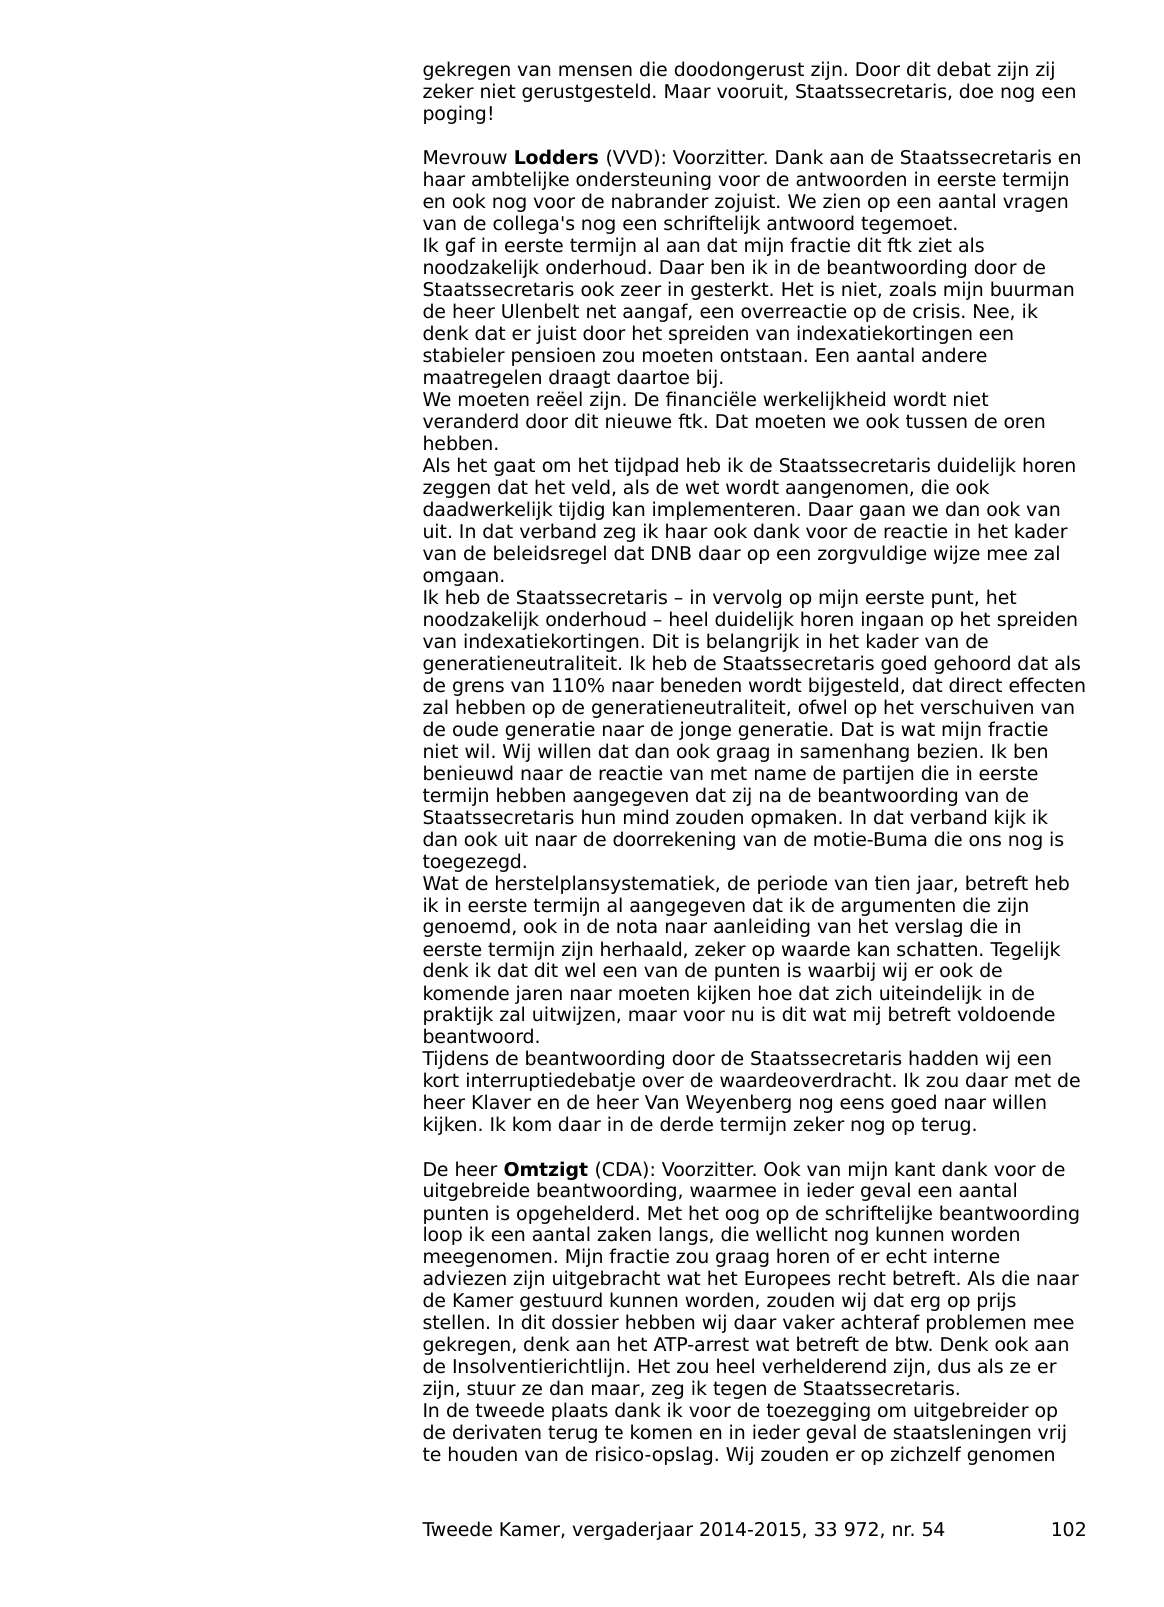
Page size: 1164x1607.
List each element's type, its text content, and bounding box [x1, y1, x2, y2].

text gekregen van mensen die doodongerust zijn. Door dit debat zijn zij zeker niet gerustgesteld. Maar vooruit, Staatssecretaris, doe nog een poging! [422, 59, 1087, 125]
text Tijdens de beantwoording door de Staatssecretaris hadden wij een kort interruptiedebatje over de waardeoverdracht. Ik zou daar met de heer Klaver en de heer Van Weyenberg nog eens goed naar willen kijken. Ik kom daar in de derde termijn zeker nog op terug. [422, 1048, 1087, 1136]
text Als het gaat om het tijdpad heb ik de Staatssecretaris duidelijk horen zeggen dat het veld, als de wet wordt aangenomen, die ook daadwerkelijk tijdig kan implementeren. Daar gaan we dan ook van uit. In dat verband zeg ik haar ook dank voor de reactie in het kader van de beleidsregel dat DNB daar op een zorgvuldige wijze mee zal omgaan. [422, 455, 1087, 587]
text In de tweede plaats dank ik voor de toezegging om uitgebreider op de derivaten terug te komen en in ieder geval de staatsleningen vrij te houden van de risico-opslag. Wij zouden er op zichzelf genomen [422, 1400, 1087, 1466]
text Ik gaf in eerste termijn al aan dat mijn fractie dit ftk ziet als noodzakelijk onderhoud. Daar ben ik in de beantwoording door de Staatssecretaris ook zeer in gesterkt. Het is niet, zoals mijn buurman de heer Ulenbelt net aangaf, een overreactie op de crisis. Nee, ik denk dat er juist door het spreiden van indexatiekortingen een stabieler pensioen zou moeten ontstaan. Een aantal andere maatregelen draagt daartoe bij. [422, 235, 1087, 389]
text Wat de herstelplansystematiek, de periode van tien jaar, betreft heb ik in eerste termijn al aangegeven dat ik de argumenten die zijn genoemd, ook in de nota naar aanleiding van het verslag die in eerste termijn zijn herhaald, zeker op waarde kan schatten. Tegelijk denk ik dat dit wel een van de punten is waarbij wij er ook de komende jaren naar moeten kijken hoe dat zich uiteindelijk in de praktijk zal uitwijzen, maar voor nu is dit wat mij betreft voldoende beantwoord. [422, 872, 1087, 1048]
text We moeten reëel zijn. De financiële werkelijkheid wordt niet veranderd door dit nieuwe ftk. Dat moeten we ook tussen de oren hebben. [422, 389, 1087, 455]
text Mevrouw Lodders (VVD): Voorzitter. Dank aan de Staatssecretaris en haar ambtelijke ondersteuning voor de antwoorden in eerste termijn en ook nog voor de nabrander zojuist. We zien op een aantal vragen van de collega's nog een schriftelijk antwoord tegemoet. [422, 147, 1087, 235]
text Ik heb de Staatssecretaris – in vervolg op mijn eerste punt, het noodzakelijk onderhoud – heel duidelijk horen ingaan op het spreiden van indexatiekortingen. Dit is belangrijk in het kader van de generatieneutraliteit. Ik heb de Staatssecretaris goed gehoord dat als de grens van 110% naar beneden wordt bijgesteld, dat direct effecten zal hebben op de generatieneutraliteit, ofwel op het verschuiven van de oude generatie naar de jonge generatie. Dat is wat mijn fractie niet wil. Wij willen dat dan ook graag in samenhang bezien. Ik ben benieuwd naar de reactie van met name de partijen die in eerste termijn hebben aangegeven dat zij na de beantwoording van de Staatssecretaris hun mind zouden opmaken. In dat verband kijk ik dan ook uit naar de doorrekening van de motie-Buma die ons nog is toegezegd. [422, 587, 1087, 872]
text De heer Omtzigt (CDA): Voorzitter. Ook van mijn kant dank voor de uitgebreide beantwoording, waarmee in ieder geval een aantal punten is opgehelderd. Met het oog op de schriftelijke beantwoording loop ik een aantal zaken langs, die wellicht nog kunnen worden meegenomen. Mijn fractie zou graag horen of er echt interne adviezen zijn uitgebracht wat het Europees recht betreft. Als die naar de Kamer gestuurd kunnen worden, zouden wij dat erg op prijs stellen. In dit dossier hebben wij daar vaker achteraf problemen mee gekregen, denk aan het ATP-arrest wat betreft de btw. Denk ook aan de Insolventierichtlijn. Het zou heel verhelderend zijn, dus als ze er zijn, stuur ze dan maar, zeg ik tegen de Staatssecretaris. [422, 1158, 1087, 1400]
